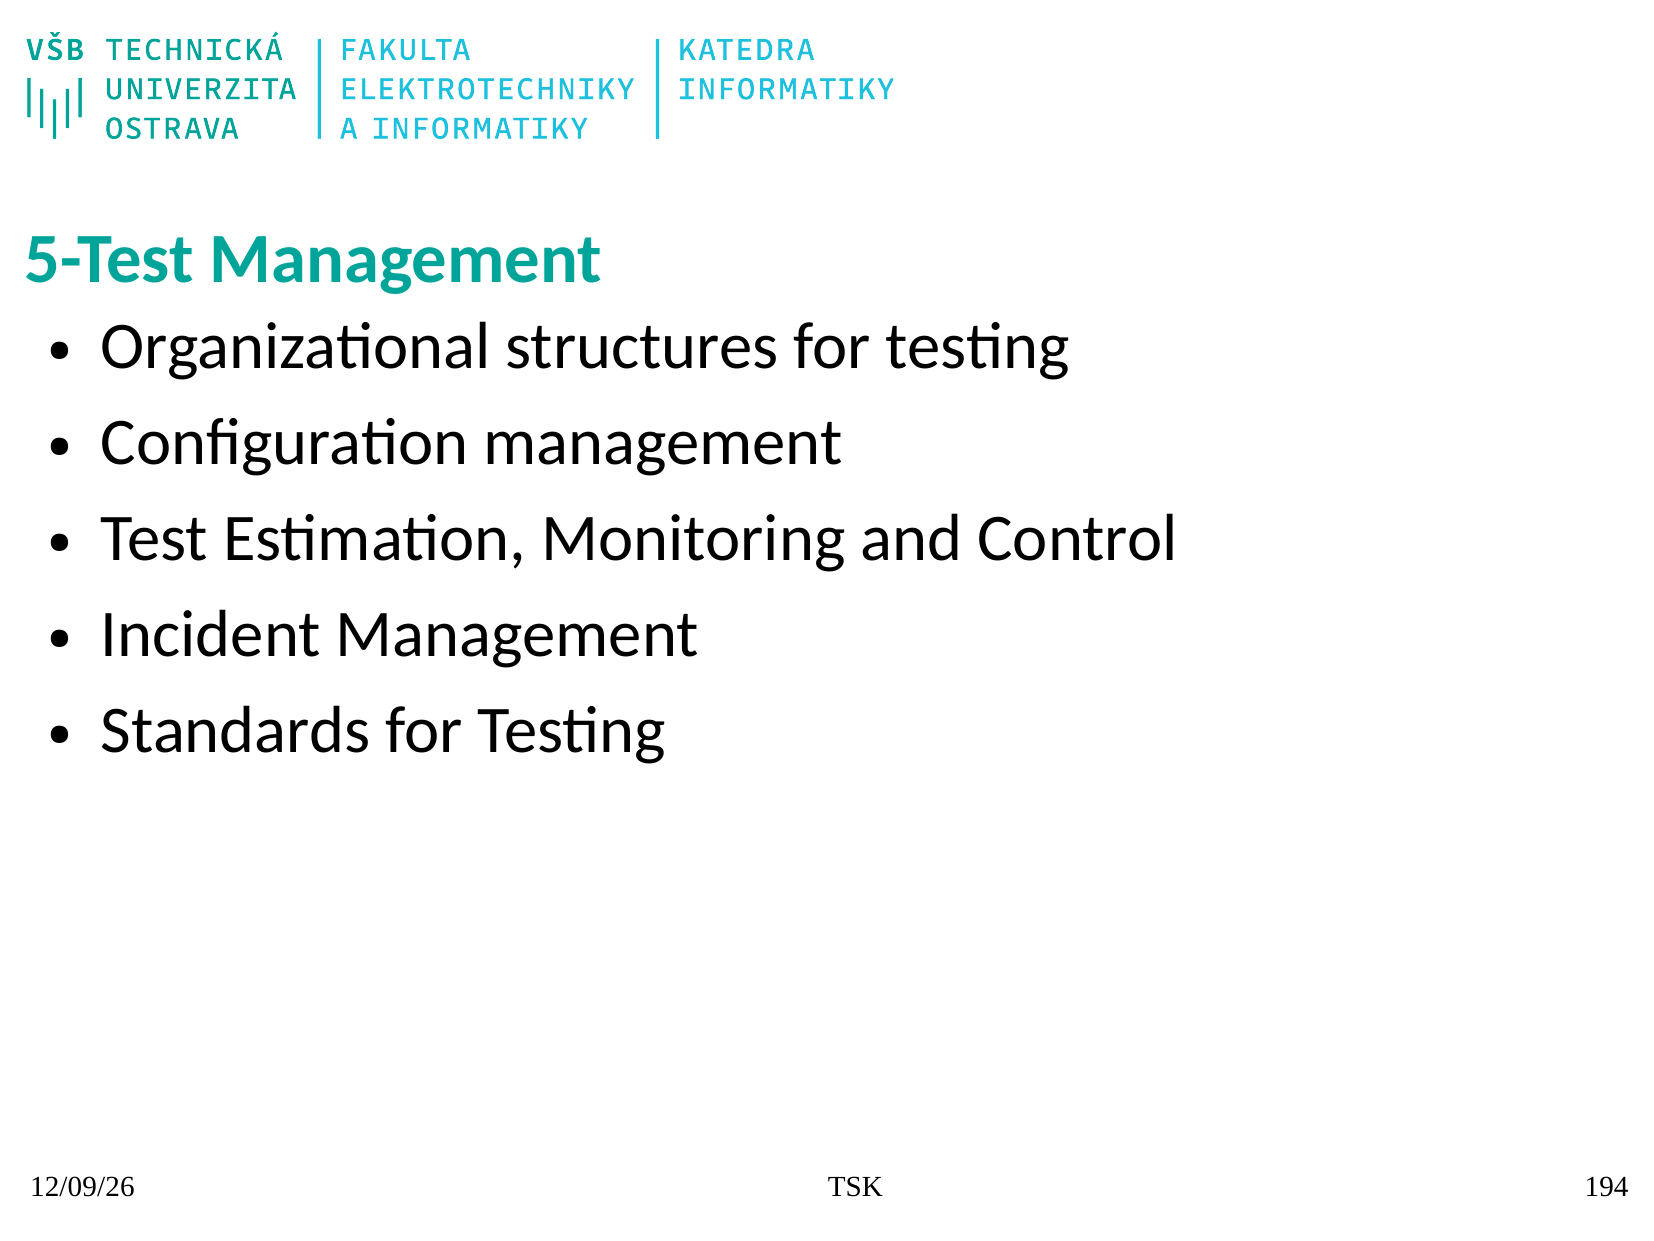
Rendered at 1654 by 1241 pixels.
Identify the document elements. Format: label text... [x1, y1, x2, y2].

title 5-Test Management [24, 169, 1629, 300]
picture [26, 31, 894, 139]
list Organizational structures for testing Configuration management Test Estimation, Monitoring and Control Incident Management Standards for Testing [30, 318, 1629, 1146]
